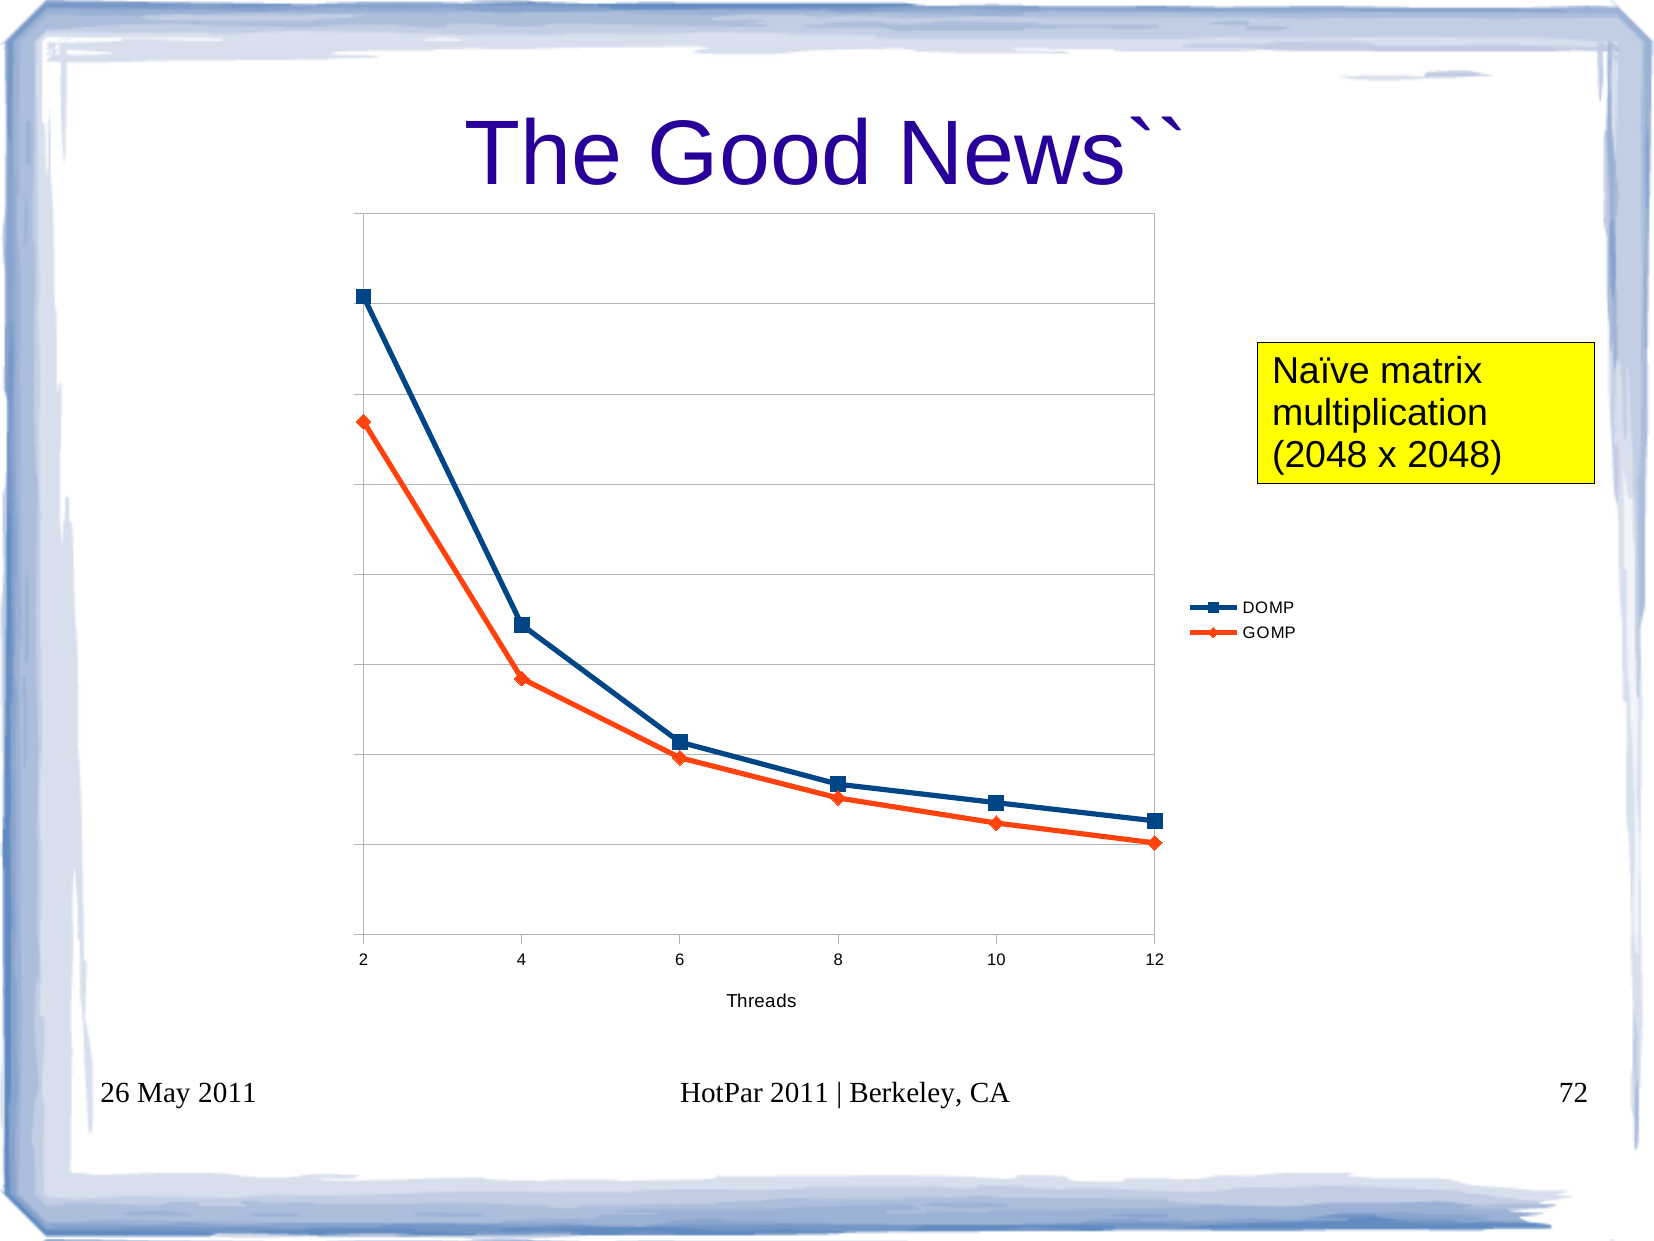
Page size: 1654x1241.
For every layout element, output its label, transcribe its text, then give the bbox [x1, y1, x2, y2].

text_box Naïve matrix multiplication (2048 x 2048) [1257, 342, 1595, 484]
chart [339, 250, 1315, 1044]
picture [0, 0, 1654, 1241]
title The Good News`` [82, 56, 1571, 250]
